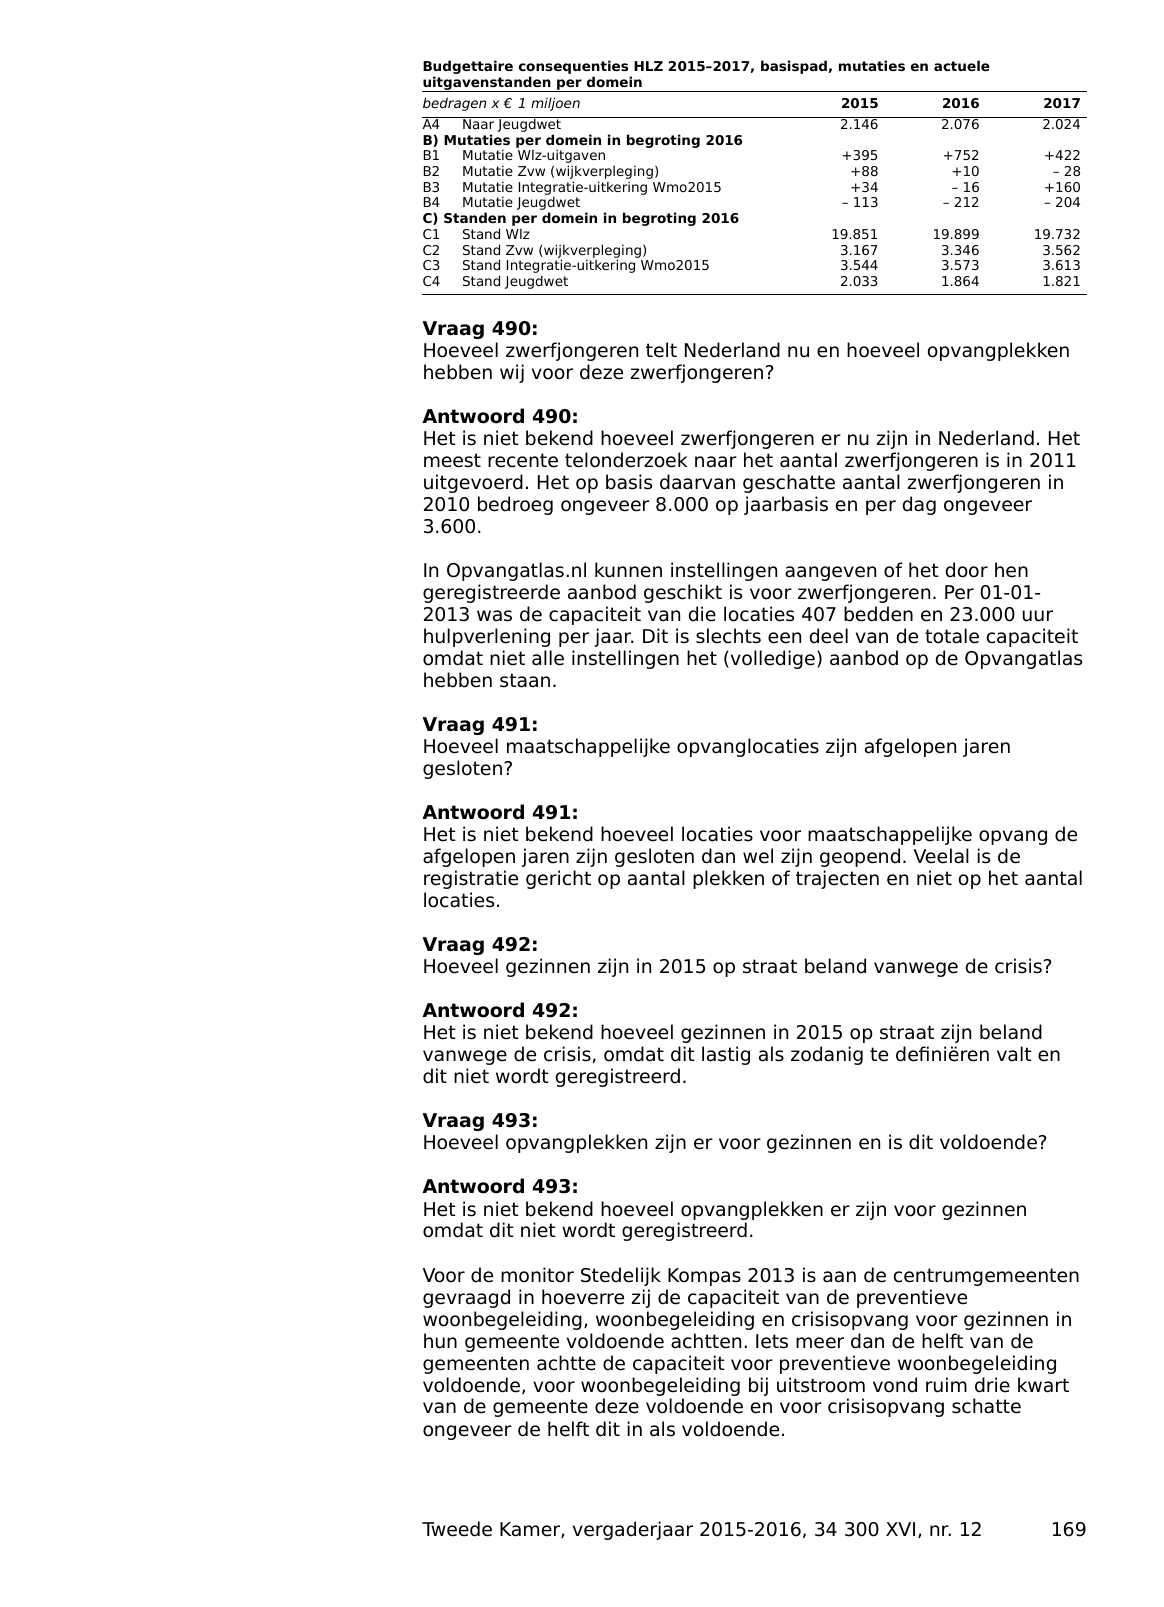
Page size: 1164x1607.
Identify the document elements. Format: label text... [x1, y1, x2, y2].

text Vraag 492: [422, 934, 1087, 956]
text Vraag 491: [422, 714, 1087, 736]
table_cell C1 [422, 227, 456, 242]
text Antwoord 491: [422, 802, 1087, 824]
table_cell 2016 [884, 92, 985, 117]
table_cell B1 [422, 148, 456, 164]
table_cell Stand Integratie-uitkering Wmo2015 [456, 258, 783, 274]
table_cell +88 [783, 164, 884, 179]
table_cell Mutatie Wlz-uitgaven [456, 148, 783, 164]
table_cell 3.544 [783, 258, 884, 274]
text Antwoord 490: [422, 406, 1087, 428]
text Het is niet bekend hoeveel zwerfjongeren er nu zijn in Nederland. Het meest recente telonderzoek naar het aantal zwerfjongeren is in 2011 uitgevoerd. Het op basis daarvan geschatte aantal zwerfjongeren in 2010 bedroeg ongeveer 8.000 op jaarbasis en per dag ongeveer 3.600. [422, 428, 1087, 538]
text Hoeveel maatschappelijke opvanglocaties zijn afgelopen jaren gesloten? [422, 736, 1087, 780]
table_cell bedragen x € 1 miljoen [422, 92, 783, 117]
table_cell C) Standen per domein in begroting 2016 [422, 211, 1087, 227]
table_cell – 28 [985, 164, 1087, 179]
table_cell – 113 [783, 195, 884, 211]
table_cell 2.024 [985, 118, 1087, 132]
table_cell A4 [422, 118, 456, 132]
table_cell – 16 [884, 180, 985, 195]
table_cell Mutatie Integratie-uitkering Wmo2015 [456, 180, 783, 195]
table_cell C2 [422, 243, 456, 258]
table_cell 3.167 [783, 243, 884, 258]
table_cell 19.899 [884, 227, 985, 242]
table_cell Mutatie Zvw (wijkverpleging) [456, 164, 783, 179]
table_cell Mutatie Jeugdwet [456, 195, 783, 211]
table_cell 19.851 [783, 227, 884, 242]
text Hoeveel gezinnen zijn in 2015 op straat beland vanwege de crisis? [422, 956, 1087, 978]
text In Opvangatlas.nl kunnen instellingen aangeven of het door hen geregistreerde aanbod geschikt is voor zwerfjongeren. Per 01-01-2013 was de capaciteit van die locaties 407 bedden en 23.000 uur hulpverlening per jaar. Dit is slechts een deel van de totale capaciteit omdat niet alle instellingen het (volledige) aanbod op de Opvangatlas hebben staan. [422, 560, 1087, 692]
table_cell Stand Wlz [456, 227, 783, 242]
table_cell Stand Jeugdwet [456, 274, 783, 294]
text Het is niet bekend hoeveel locaties voor maatschappelijke opvang de afgelopen jaren zijn gesloten dan wel zijn geopend. Veelal is de registratie gericht op aantal plekken of trajecten en niet op het aantal locaties. [422, 824, 1087, 912]
text Hoeveel zwerfjongeren telt Nederland nu en hoeveel opvangplekken hebben wij voor deze zwerfjongeren? [422, 339, 1087, 383]
table_cell +752 [884, 148, 985, 164]
table_cell +422 [985, 148, 1087, 164]
table_cell Stand Zvw (wijkverpleging) [456, 243, 783, 258]
table_cell Naar Jeugdwet [456, 118, 783, 132]
table_cell – 212 [884, 195, 985, 211]
table_cell 19.732 [985, 227, 1087, 242]
table_cell 3.573 [884, 258, 985, 274]
text Antwoord 493: [422, 1176, 1087, 1198]
table_cell C3 [422, 258, 456, 274]
table_cell 2015 [783, 92, 884, 117]
table_header Budgettaire consequenties HLZ 2015–2017, basispad, mutaties en actuele uitgavenstanden per domein [422, 59, 1087, 91]
text Antwoord 492: [422, 1000, 1087, 1022]
table_cell 2017 [985, 92, 1087, 117]
table_cell +10 [884, 164, 985, 179]
text Vraag 490: [422, 318, 1087, 339]
table_cell +34 [783, 180, 884, 195]
table_cell B) Mutaties per domein in begroting 2016 [422, 133, 1087, 148]
table_cell C4 [422, 274, 456, 294]
text Het is niet bekend hoeveel gezinnen in 2015 op straat zijn beland vanwege de crisis, omdat dit lastig als zodanig te definiëren valt en dit niet wordt geregistreerd. [422, 1022, 1087, 1088]
table_cell B2 [422, 164, 456, 179]
text Voor de monitor Stedelijk Kompas 2013 is aan de centrumgemeenten gevraagd in hoeverre zij de capaciteit van de preventieve woonbegeleiding, woonbegeleiding en crisisopvang voor gezinnen in hun gemeente voldoende achtten. Iets meer dan de helft van de gemeenten achtte de capaciteit voor preventieve woonbegeleiding voldoende, voor woonbegeleiding bij uitstroom vond ruim drie kwart van de gemeente deze voldoende en voor crisisopvang schatte ongeveer de helft dit in als voldoende. [422, 1264, 1087, 1440]
text Hoeveel opvangplekken zijn er voor gezinnen en is dit voldoende? [422, 1132, 1087, 1154]
table_cell 3.346 [884, 243, 985, 258]
table_cell 1.864 [884, 274, 985, 294]
table_cell 3.613 [985, 258, 1087, 274]
text Vraag 493: [422, 1110, 1087, 1132]
text Het is niet bekend hoeveel opvangplekken er zijn voor gezinnen omdat dit niet wordt geregistreerd. [422, 1198, 1087, 1242]
table_cell 2.146 [783, 118, 884, 132]
table_cell 3.562 [985, 243, 1087, 258]
table_cell +395 [783, 148, 884, 164]
table_cell B4 [422, 195, 456, 211]
table_cell +160 [985, 180, 1087, 195]
table_cell 2.033 [783, 274, 884, 294]
table_cell 1.821 [985, 274, 1087, 294]
table_cell B3 [422, 180, 456, 195]
table_cell – 204 [985, 195, 1087, 211]
table_cell 2.076 [884, 118, 985, 132]
